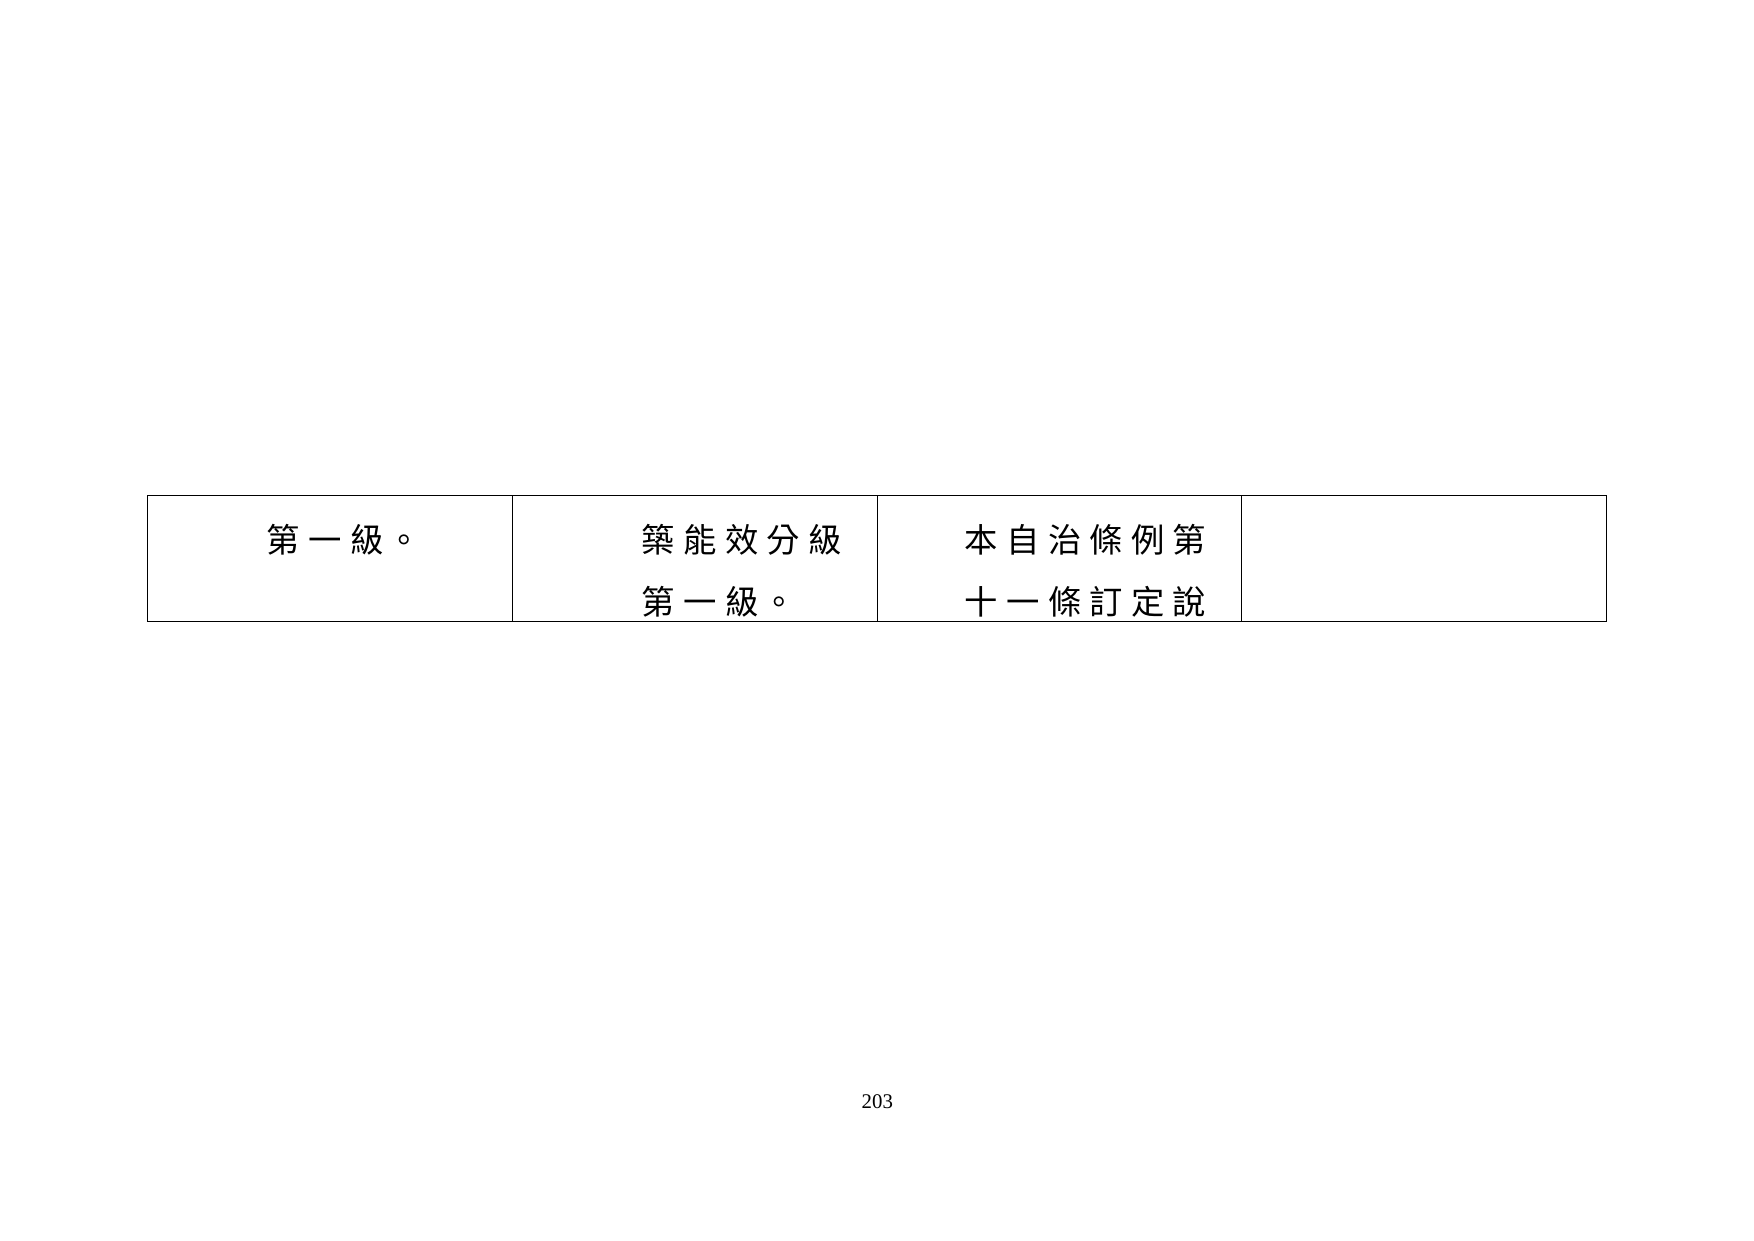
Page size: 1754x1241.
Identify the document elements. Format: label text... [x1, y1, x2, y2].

table_cell 本自治條例第十一條訂定說 [878, 496, 1241, 621]
table_cell [1242, 496, 1606, 621]
table_cell 築能效分級第一級。 [513, 496, 877, 621]
table_cell 第一級。 [148, 496, 512, 621]
